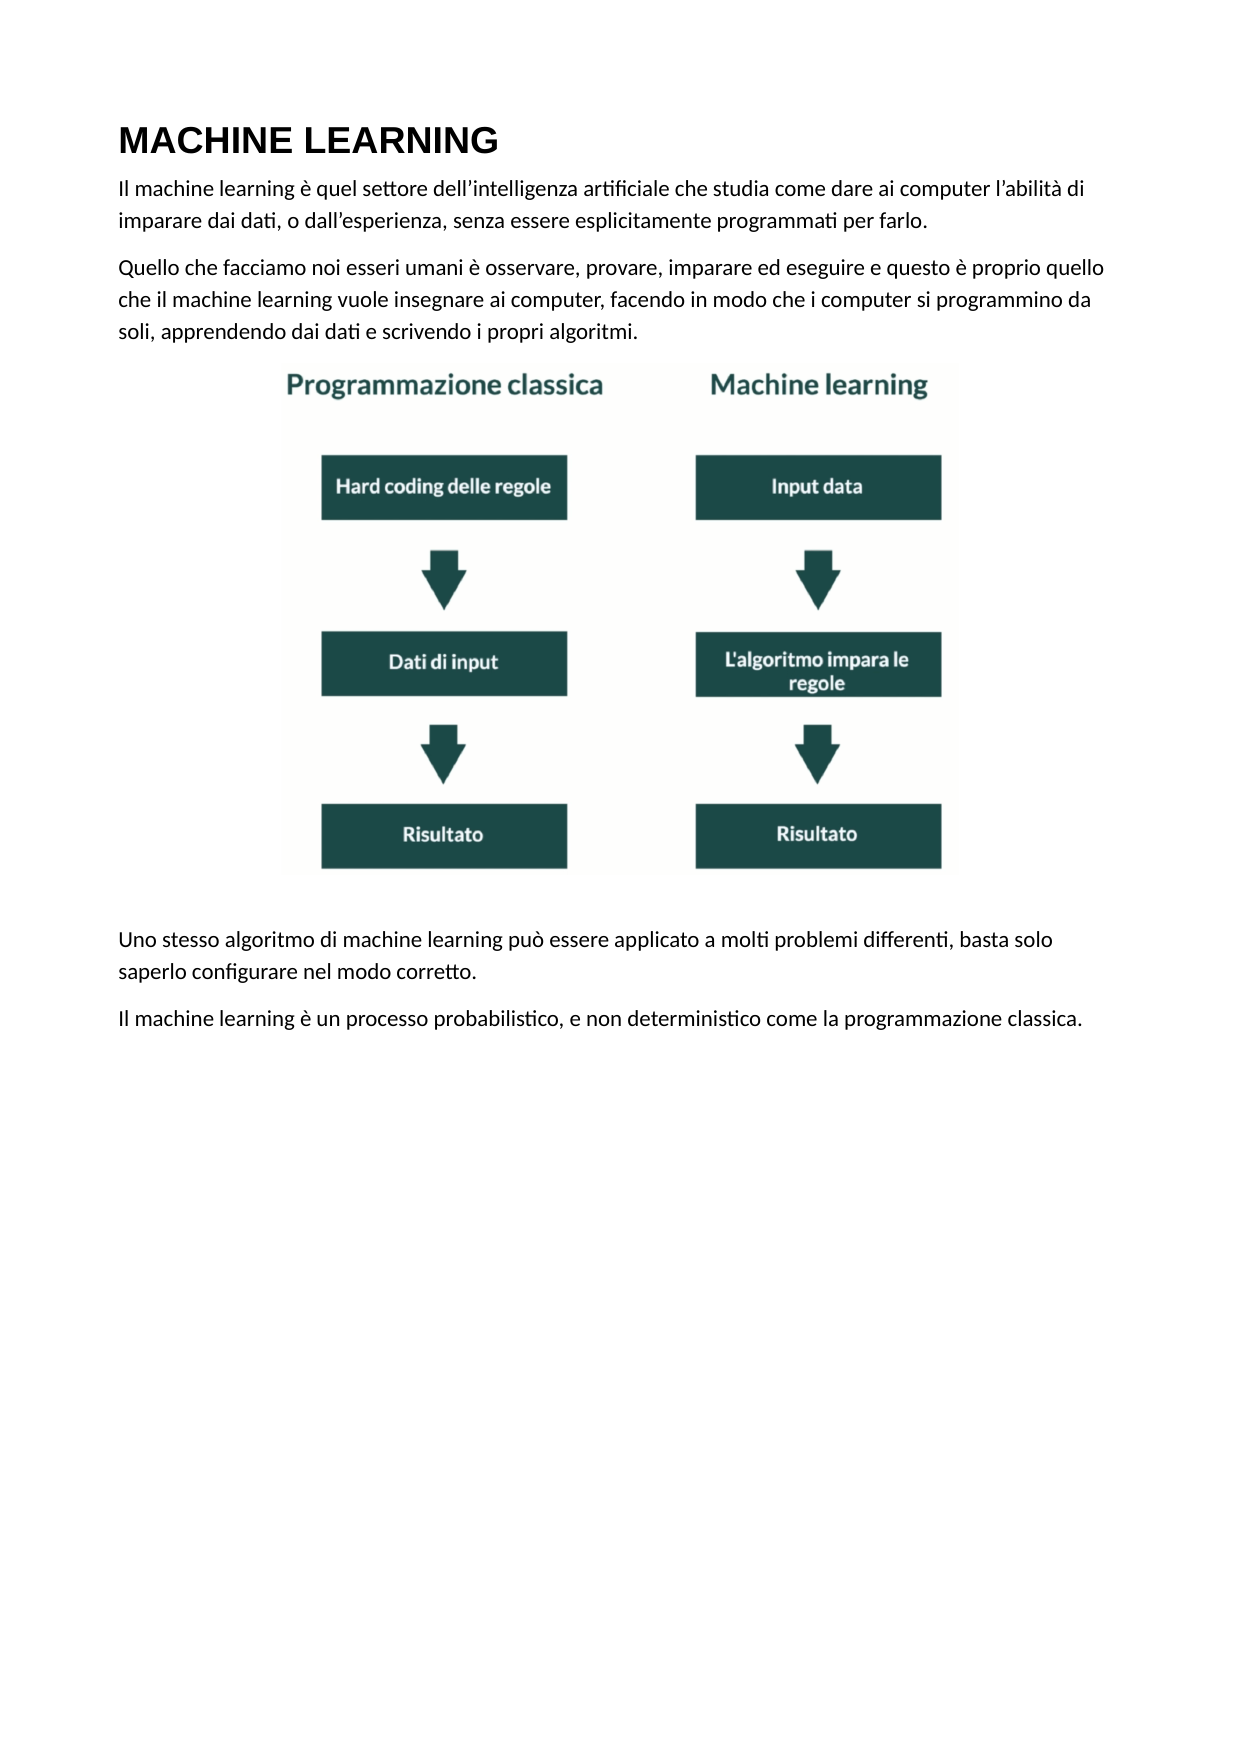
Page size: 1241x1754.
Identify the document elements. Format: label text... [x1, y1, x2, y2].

text Il machine learning è quel settore dell’intelligenza artificiale che studia come dare ai computer l’abilità di imparare dai dati, o dall’esperienza, senza essere esplicitamente programmati per farlo. [118, 174, 1122, 234]
picture [281, 363, 959, 875]
text Uno stesso algoritmo di machine learning può essere applicato a molti problemi differenti, basta solo saperlo configurare nel modo corretto. [118, 925, 1122, 985]
text Quello che facciamo noi esseri umani è osservare, provare, imparare ed eseguire e questo è proprio quello che il machine learning vuole insegnare ai computer, facendo in modo che i computer si programmino da soli, apprendendo dai dati e scrivendo i propri algoritmi. [118, 253, 1122, 345]
text Il machine learning è un processo probabilistico, e non deterministico come la programmazione classica. [118, 1004, 1122, 1032]
subtitle MACHINE LEARNING [118, 118, 1122, 161]
